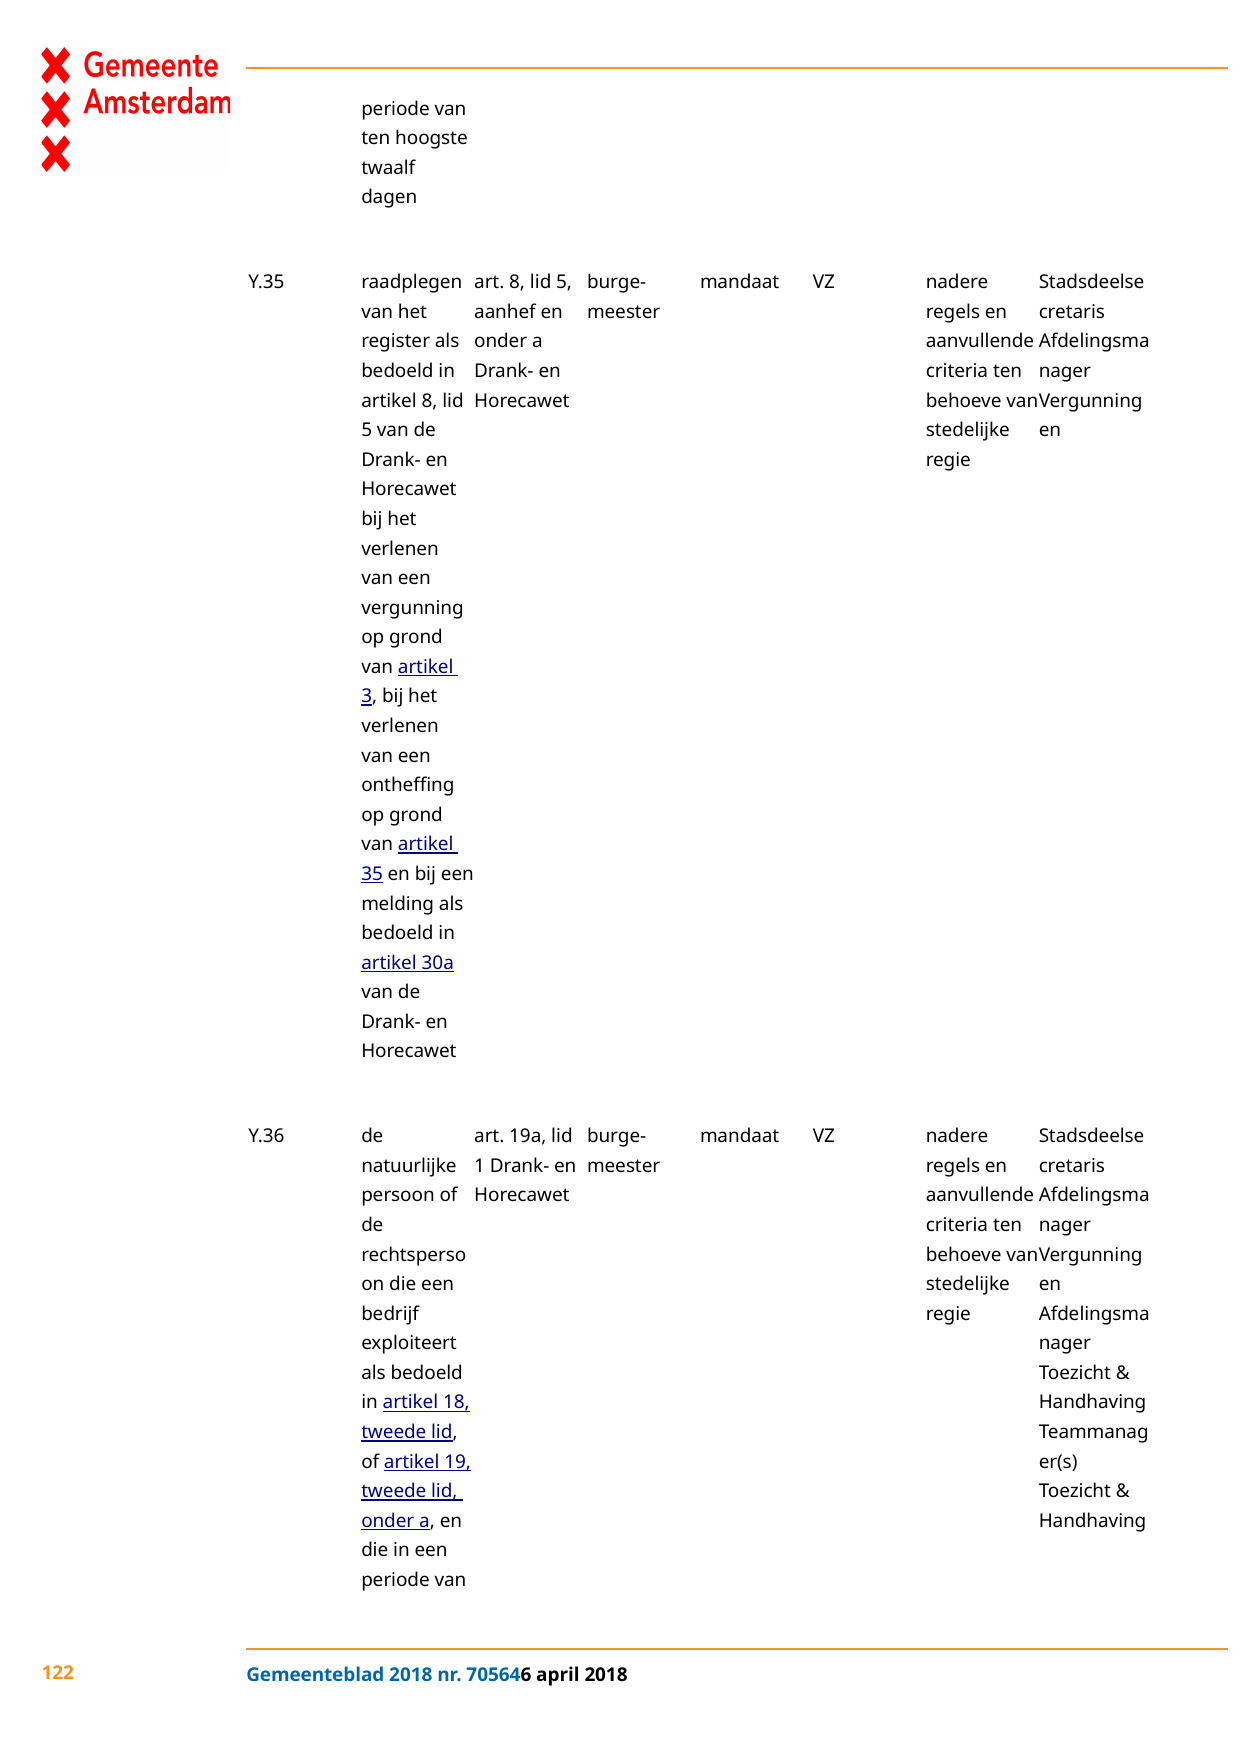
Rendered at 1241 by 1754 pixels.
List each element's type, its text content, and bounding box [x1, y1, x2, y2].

table_cell nadere regels en aanvullende criteria ten behoeve van stedelijke regie [926, 239, 1038, 1093]
table_cell burge-meester [587, 239, 700, 1093]
table_cell art. 19a, lid 1 Drank- en Horecawet [474, 1093, 587, 1592]
table_cell Stadsdeelsecretaris Afdelingsmanager Vergunningen [1039, 239, 1152, 1093]
table_cell [813, 95, 926, 239]
table_cell Y.36 [248, 1093, 361, 1592]
table_cell de natuurlijke persoon of de rechtspersoon die een bedrijf exploiteert als bedoeld in artikel 18, tweede lid, of artikel 19, tweede lid, onder a, en die in een periode van [361, 1093, 474, 1592]
table_cell [248, 95, 361, 239]
picture [41, 47, 231, 172]
table_cell [1039, 95, 1152, 239]
table_cell nadere regels en aanvullende criteria ten behoeve van stedelijke regie [926, 1093, 1038, 1592]
table_cell [474, 95, 587, 239]
table_cell [587, 95, 700, 239]
table_cell VZ [813, 1093, 926, 1592]
table_cell burge-meester [587, 1093, 700, 1592]
table_cell raadplegen van het register als bedoeld in artikel 8, lid 5 van de Drank- en Horecawet bij het verlenen van een vergunning op grond van artikel 3, bij het verlenen van een ontheffing op grond van artikel 35 en bij een melding als bedoeld in artikel 30a van de Drank- en Horecawet [361, 239, 474, 1093]
table_cell art. 8, lid 5, aanhef en onder a Drank- en Horecawet [474, 239, 587, 1093]
table_cell mandaat [700, 239, 813, 1093]
table_cell VZ [813, 239, 926, 1093]
table_cell Stadsdeelsecretaris Afdelingsmanager Vergunningen Afdelingsmanager Toezicht & Handhaving Teammanager(s) Toezicht & Handhaving [1039, 1093, 1152, 1592]
table_cell Y.35 [248, 239, 361, 1093]
table_cell [926, 95, 1038, 239]
table_cell mandaat [700, 1093, 813, 1592]
table_cell periode van ten hoogste twaalf dagen [361, 95, 474, 239]
table_cell [700, 95, 813, 239]
